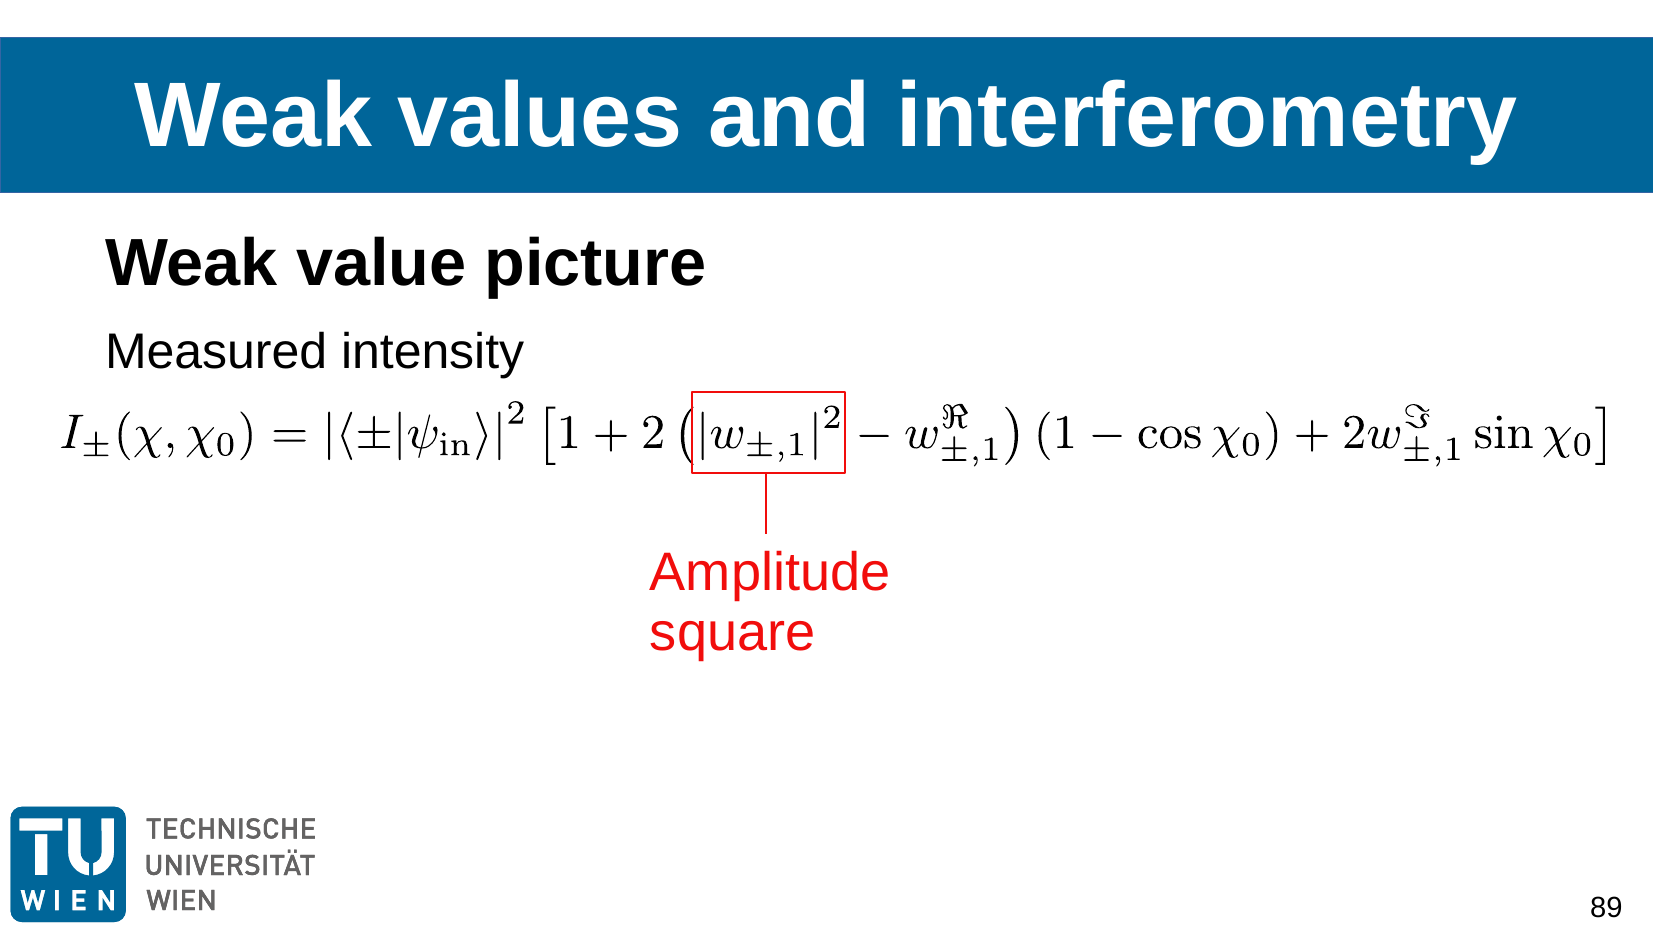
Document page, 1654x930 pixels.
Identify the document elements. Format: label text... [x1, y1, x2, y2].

picture [767, 399, 1612, 484]
picture [10, 365, 765, 490]
list Weak value picture Measured intensity [105, 225, 1593, 391]
title Weak values and interferometry [0, 37, 1653, 193]
picture [693, 399, 844, 472]
text_box Amplitude square [635, 533, 907, 670]
